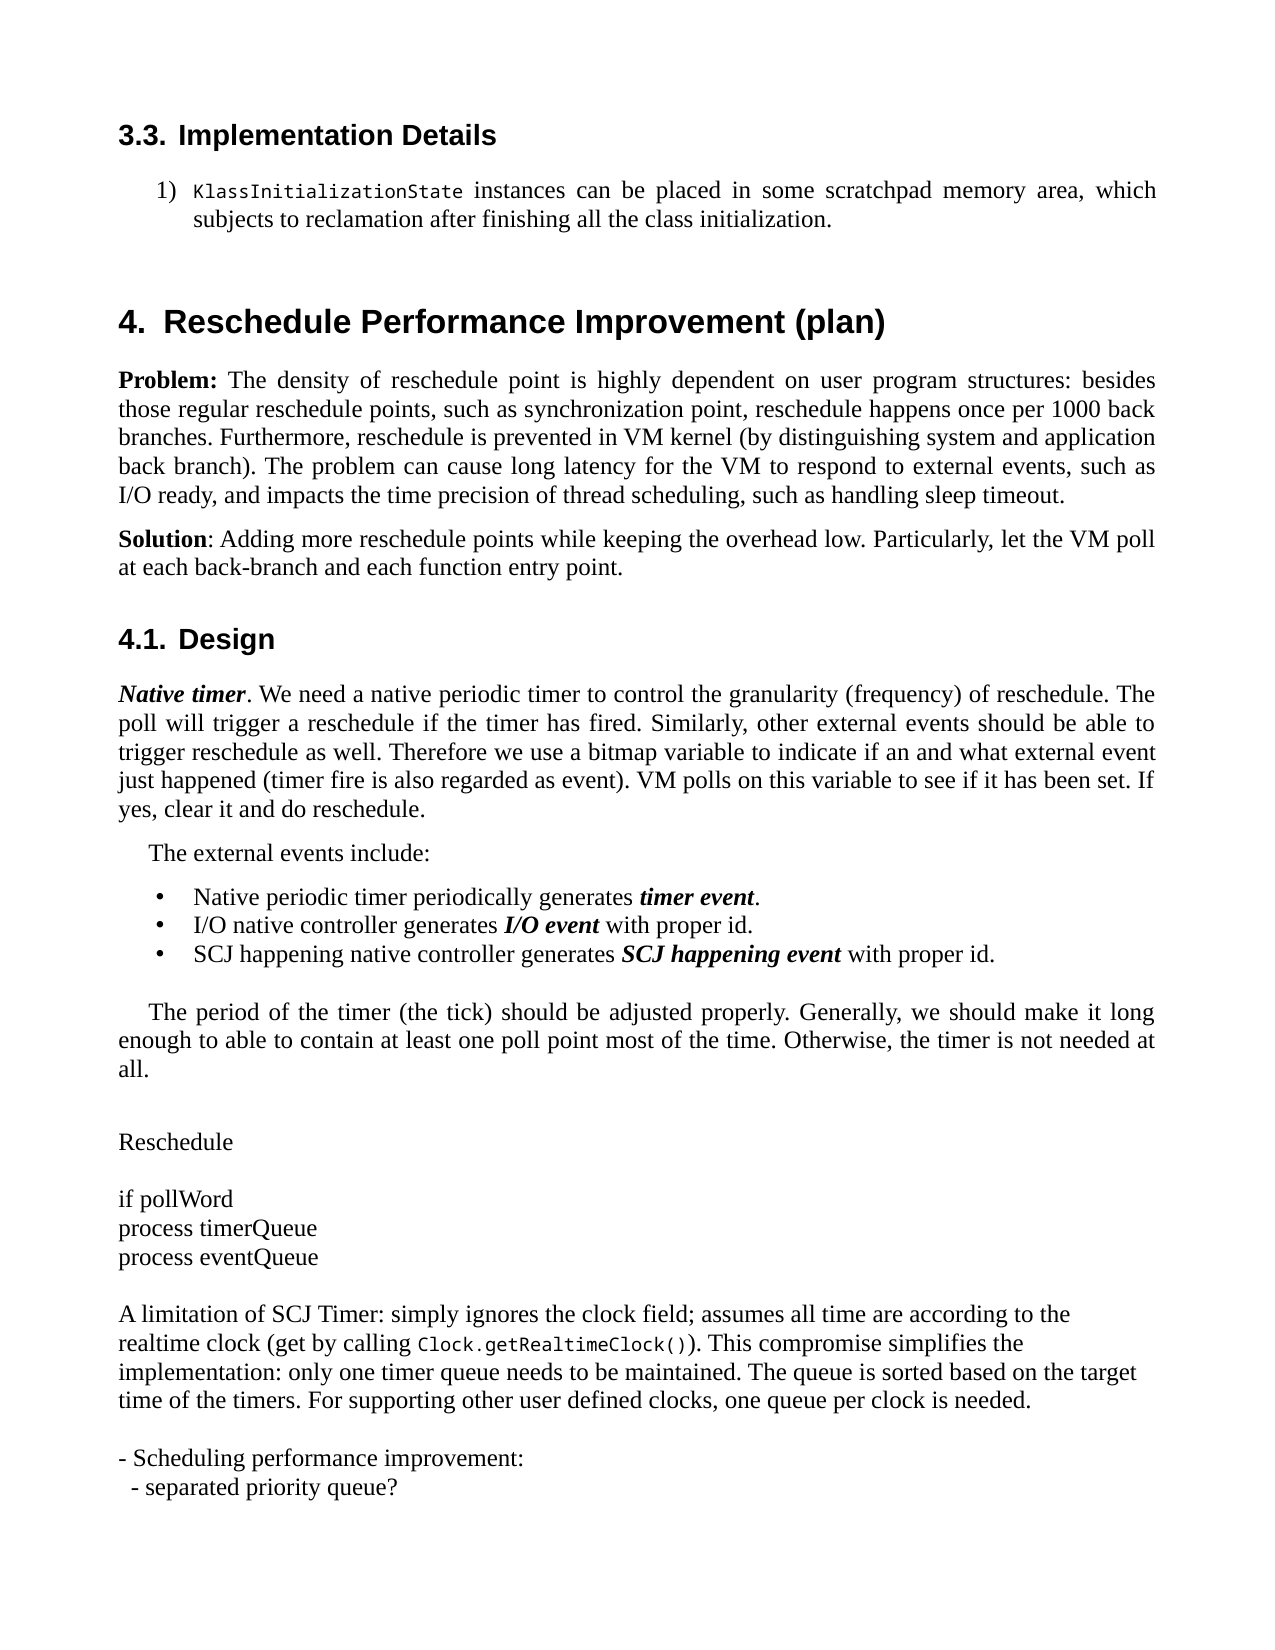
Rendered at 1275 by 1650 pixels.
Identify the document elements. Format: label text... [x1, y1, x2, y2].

text - separated priority queue? [118, 1472, 1157, 1501]
list I/O native controller generates I/O event with proper id. [156, 911, 1157, 939]
text A limitation of SCJ Timer: simply ignores the clock field; assumes all time are according to the realtime clock (get by calling Clock.getRealtimeClock()). This compromise simplifies the implementation: only one timer queue needs to be maintained. The queue is sorted based on the target time of the timers. For supporting other user defined clocks, one queue per clock is needed. [118, 1299, 1157, 1414]
list SCJ happening native controller generates SCJ happening event with proper id. [156, 939, 1157, 968]
list Native periodic timer periodically generates timer event. [156, 882, 1157, 911]
text - Scheduling performance improvement: [118, 1443, 1157, 1472]
list KlassInitializationState instances can be placed in some scratchpad memory area, which subjects to reclamation after finishing all the class initialization. [156, 176, 1157, 233]
subtitle Design [118, 622, 1157, 655]
text Problem: The density of reschedule point is highly dependent on user program structures: besides those regular reschedule points, such as synchronization point, reschedule happens once per 1000 back branches. Furthermore, reschedule is prevented in VM kernel (by distinguishing system and application back branch). The problem can cause long latency for the VM to respond to external events, such as I/O ready, and impacts the time precision of thread scheduling, such as handling sleep timeout. [118, 365, 1157, 509]
subtitle Implementation Details [118, 118, 1157, 152]
text Native timer. We need a native periodic timer to control the granularity (frequency) of reschedule. The poll will trigger a reschedule if the timer has fired. Similarly, other external events should be able to trigger reschedule as well. Therefore we use a bitmap variable to indicate if an and what external event just happened (timer fire is also regarded as event). VM polls on this variable to see if it has been set. If yes, clear it and do reschedule. [118, 679, 1157, 823]
text The external events include: [118, 838, 1157, 867]
subtitle Reschedule Performance Improvement (plan) [118, 302, 1157, 341]
text Solution: Adding more reschedule points while keeping the overhead low. Particularly, let the VM poll at each back-branch and each function entry point. [118, 524, 1157, 581]
text if pollWord [118, 1184, 1157, 1213]
text The period of the timer (the tick) should be adjusted properly. Generally, we should make it long enough to able to contain at least one poll point most of the time. Otherwise, the timer is not needed at all. [118, 997, 1157, 1083]
text process timerQueue [118, 1213, 1157, 1242]
text Reschedule [118, 1127, 1157, 1156]
text process eventQueue [118, 1242, 1157, 1271]
